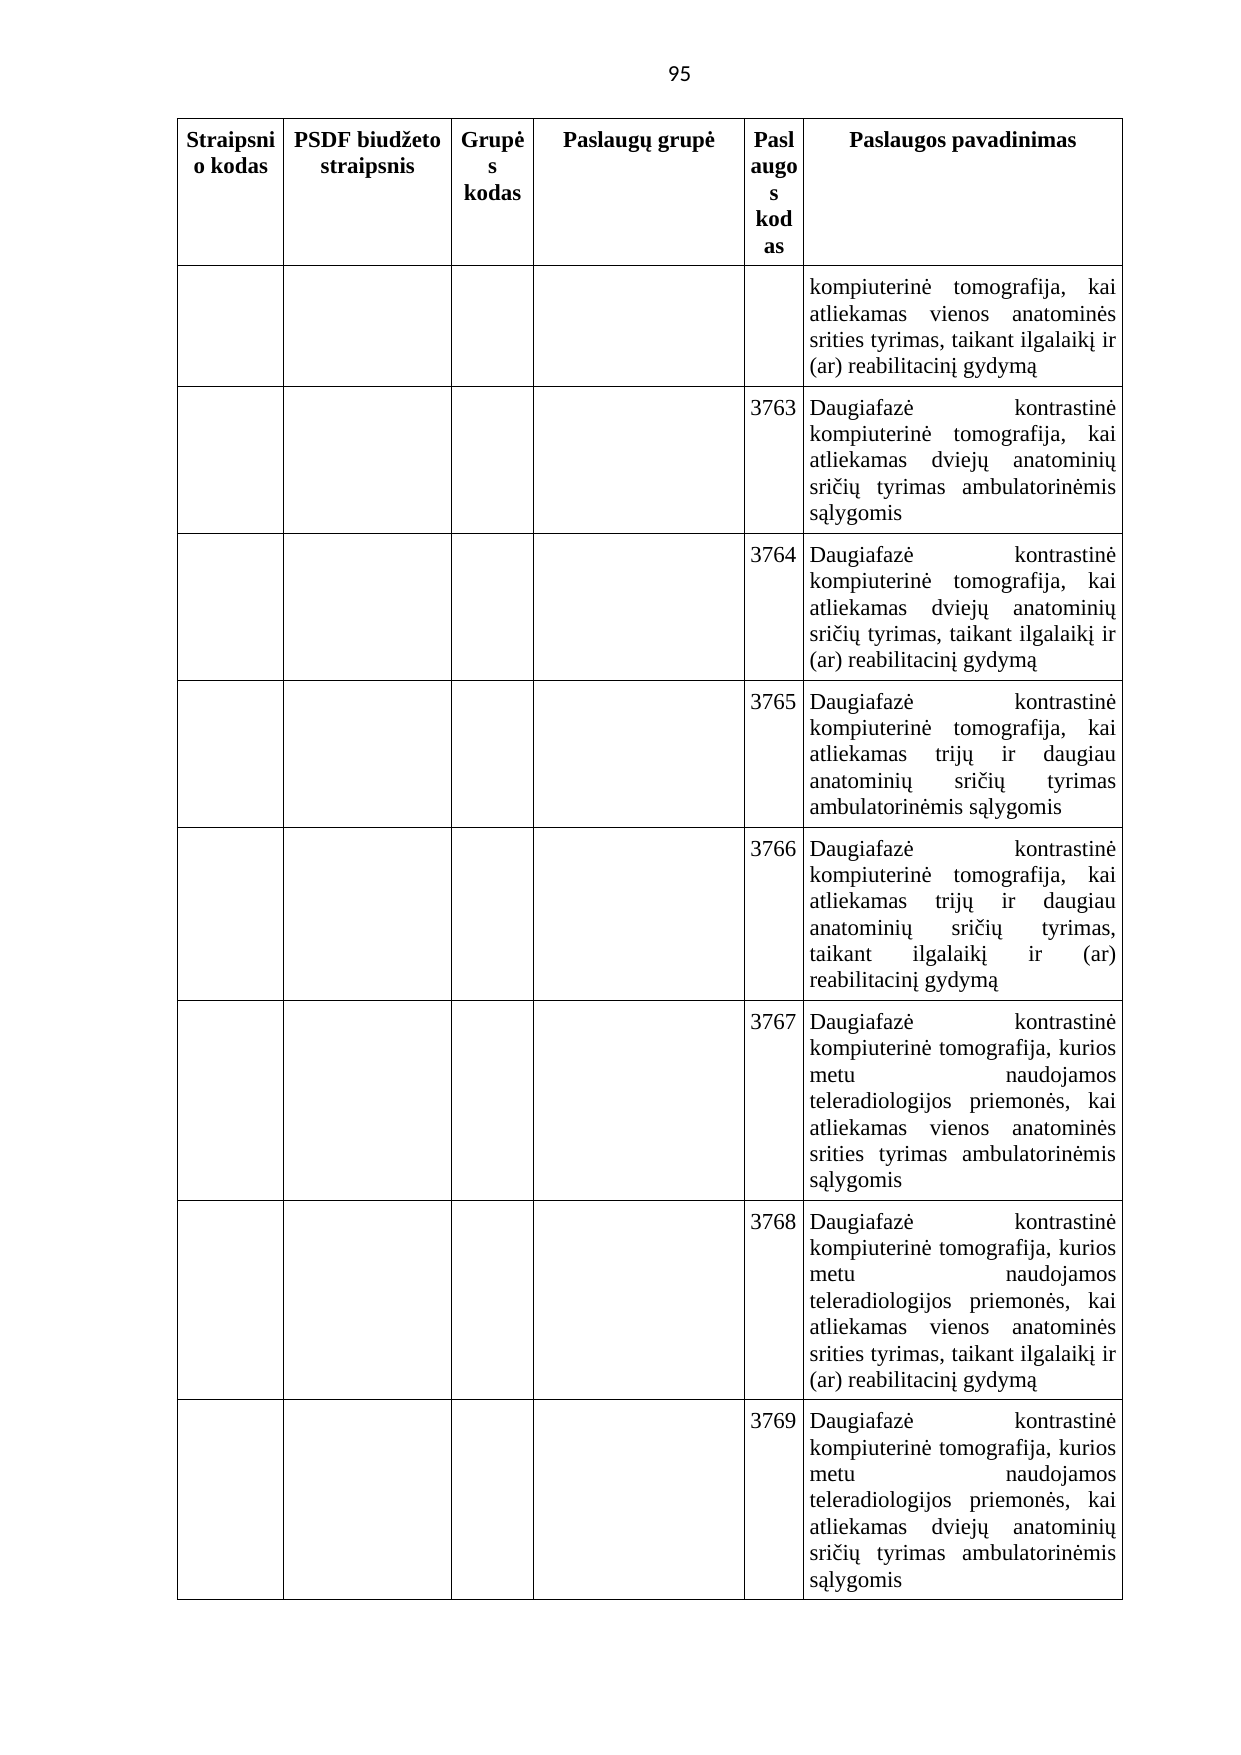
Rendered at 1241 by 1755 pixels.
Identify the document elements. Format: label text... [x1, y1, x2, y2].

table_cell Daugiafazė kontrastinė kompiuterinė tomografija, kai atliekamas trijų ir daugiau anatominių sričių tyrimas ambulatorinėmis sąlygomis [804, 681, 1122, 827]
table_cell [284, 534, 451, 680]
table_cell [178, 681, 283, 827]
table_cell [284, 387, 451, 533]
table_cell [452, 828, 533, 1000]
table_cell Daugiafazė kontrastinė kompiuterinė tomografija, kai atliekamas trijų ir daugiau anatominių sričių tyrimas, taikant ilgalaikį ir (ar) reabilitacinį gydymą [804, 828, 1122, 1000]
table_header Straipsnio kodas [178, 119, 283, 265]
table_cell [284, 1400, 451, 1599]
table_cell 3765 [745, 681, 803, 827]
table_cell [452, 1201, 533, 1399]
table_cell [534, 266, 744, 386]
table_cell [284, 681, 451, 827]
table_cell [452, 681, 533, 827]
table_cell [452, 1001, 533, 1200]
table_cell [178, 534, 283, 680]
table_cell [534, 1400, 744, 1599]
table_cell [534, 1201, 744, 1399]
table_cell [534, 681, 744, 827]
table_cell 3764 [745, 534, 803, 680]
table_cell [284, 266, 451, 386]
table_cell [452, 266, 533, 386]
table_cell 3769 [745, 1400, 803, 1599]
table_cell [534, 534, 744, 680]
table_cell [452, 387, 533, 533]
table_cell [284, 828, 451, 1000]
table_header Grupės kodas [452, 119, 533, 265]
table_cell 3766 [745, 828, 803, 1000]
table_header Paslaugų grupė [534, 119, 744, 265]
table_cell 3768 [745, 1201, 803, 1399]
table_cell Daugiafazė kontrastinė kompiuterinė tomografija, kurios metu naudojamos teleradiologijos priemonės, kai atliekamas vienos anatominės srities tyrimas, taikant ilgalaikį ir (ar) reabilitacinį gydymą [804, 1201, 1122, 1399]
table_header PSDF biudžeto straipsnis [284, 119, 451, 265]
table_cell [534, 387, 744, 533]
table_cell kompiuterinė tomografija, kai atliekamas vienos anatominės srities tyrimas, taikant ilgalaikį ir (ar) reabilitacinį gydymą [804, 266, 1122, 386]
table_cell [284, 1001, 451, 1200]
table_cell [452, 534, 533, 680]
table_cell [745, 266, 803, 386]
table_cell [178, 266, 283, 386]
table_header Paslaugos kodas [745, 119, 803, 265]
table_cell [178, 387, 283, 533]
table_cell [452, 1400, 533, 1599]
table_cell Daugiafazė kontrastinė kompiuterinė tomografija, kai atliekamas dviejų anatominių sričių tyrimas ambulatorinėmis sąlygomis [804, 387, 1122, 533]
table_cell Daugiafazė kontrastinė kompiuterinė tomografija, kurios metu naudojamos teleradiologijos priemonės, kai atliekamas vienos anatominės srities tyrimas ambulatorinėmis sąlygomis [804, 1001, 1122, 1200]
table_header Paslaugos pavadinimas [804, 119, 1122, 265]
table_cell [178, 1001, 283, 1200]
table_cell [534, 828, 744, 1000]
table_cell [178, 1201, 283, 1399]
table_cell Daugiafazė kontrastinė kompiuterinė tomografija, kai atliekamas dviejų anatominių sričių tyrimas, taikant ilgalaikį ir (ar) reabilitacinį gydymą [804, 534, 1122, 680]
table_cell [178, 1400, 283, 1599]
table_cell 3767 [745, 1001, 803, 1200]
table_cell [178, 828, 283, 1000]
table_cell 3763 [745, 387, 803, 533]
table_cell [284, 1201, 451, 1399]
table_cell Daugiafazė kontrastinė kompiuterinė tomografija, kurios metu naudojamos teleradiologijos priemonės, kai atliekamas dviejų anatominių sričių tyrimas ambulatorinėmis sąlygomis [804, 1400, 1122, 1599]
table_cell [534, 1001, 744, 1200]
